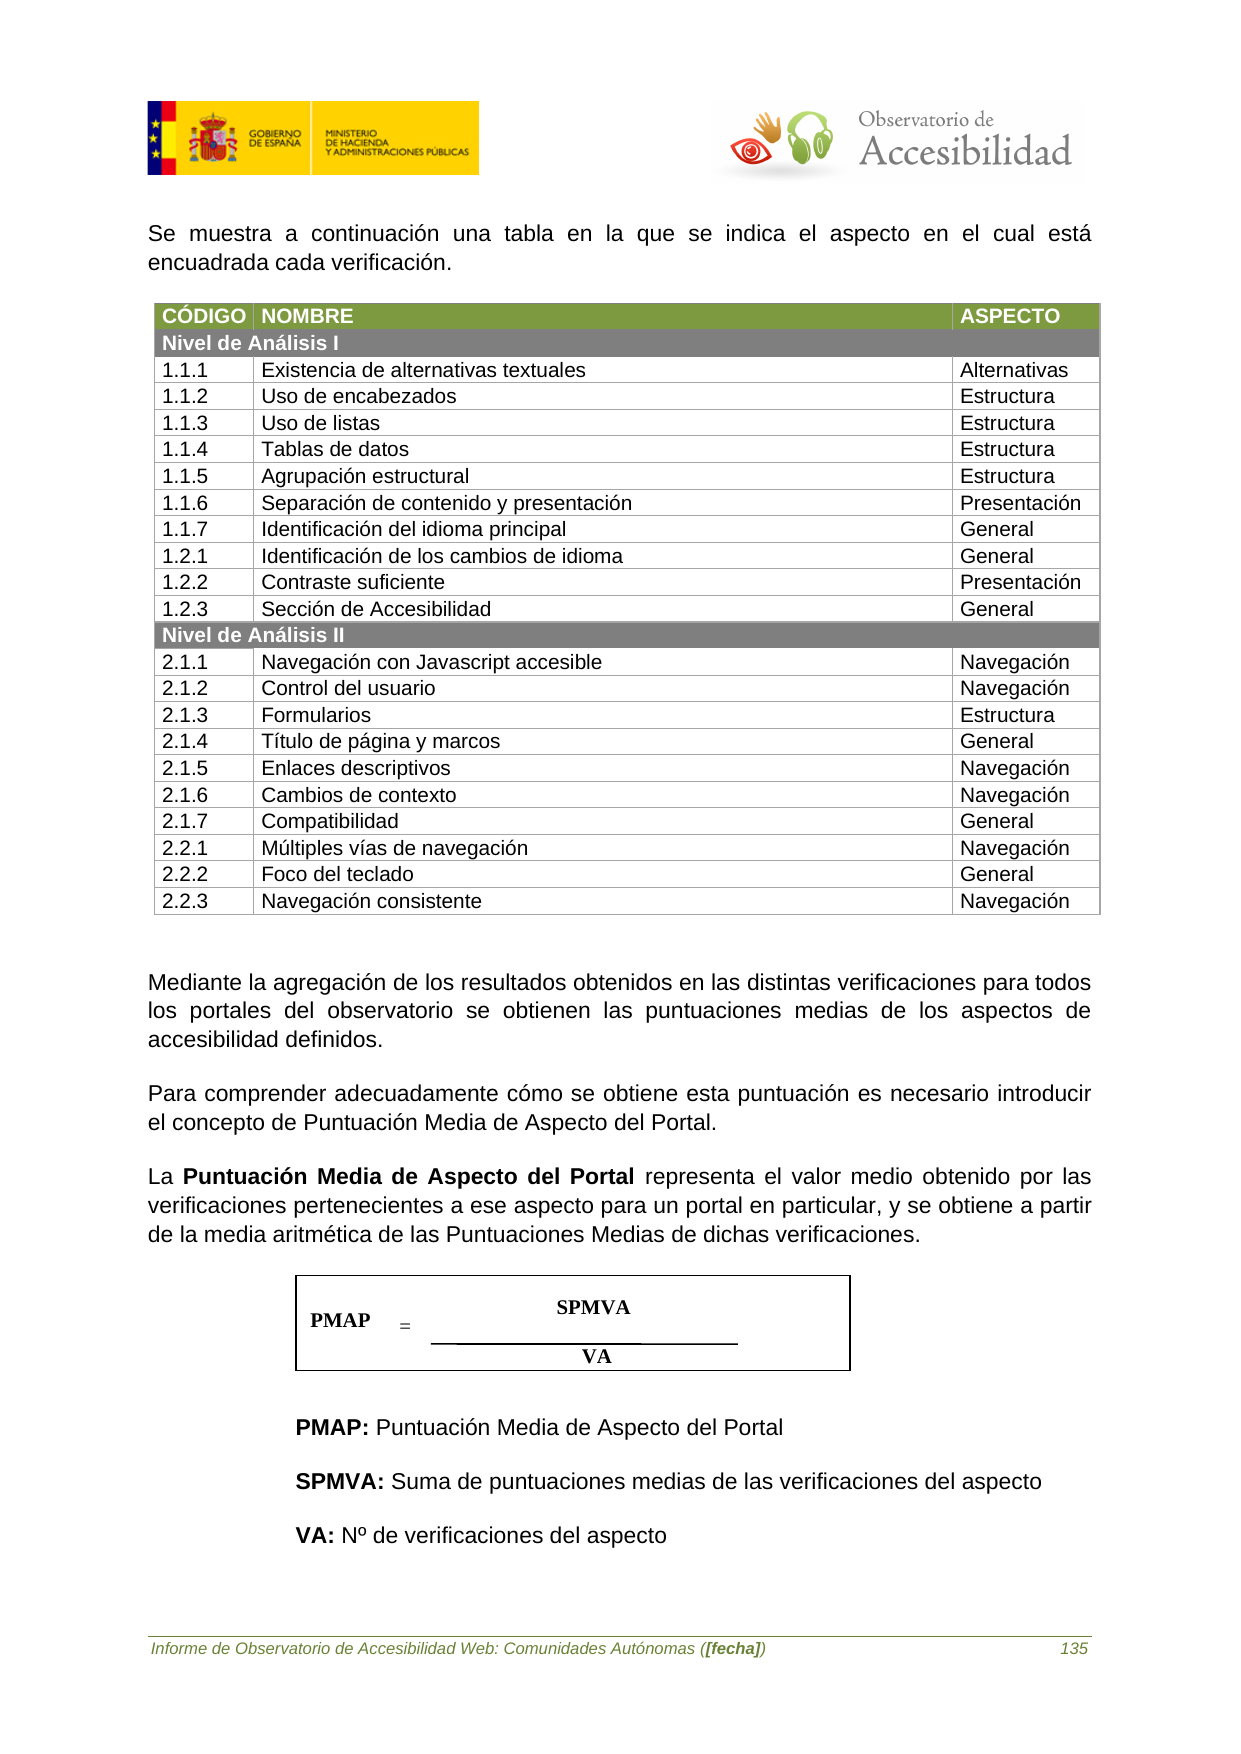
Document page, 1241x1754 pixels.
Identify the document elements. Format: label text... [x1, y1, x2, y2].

table_cell Estructura [953, 383, 1099, 409]
table_cell 1.1.3 [155, 410, 253, 435]
table_cell 2.2.3 [155, 888, 253, 913]
table_cell Presentación [953, 490, 1099, 515]
text Mediante la agregación de los resultados obtenidos en las distintas verificaciones para todos los portales del observatorio se obtienen las puntuaciones medias de los aspectos de accesibilidad definidos. [148, 968, 1092, 1053]
table_cell Múltiples vías de navegación [254, 835, 952, 860]
table_cell Navegación [953, 835, 1099, 860]
table_cell Navegación [953, 888, 1099, 913]
table_cell Nivel de Análisis I [155, 330, 1099, 356]
table_cell Navegación con Javascript accesible [254, 648, 952, 674]
table_cell Estructura [953, 436, 1099, 462]
text La Puntuación Media de Aspecto del Portal representa el valor medio obtenido por las verificaciones pertenecientes a ese aspecto para un portal en particular, y se obtiene a partir de la media aritmética de las Puntuaciones Medias de dichas verificaciones. [148, 1163, 1092, 1248]
table_cell General [953, 543, 1099, 568]
picture [147, 101, 479, 175]
table_cell Tablas de datos [254, 436, 952, 462]
table_cell 2.1.7 [155, 808, 253, 834]
table_cell General [953, 861, 1099, 887]
table_cell 2.1.4 [155, 729, 253, 754]
table_cell 2.2.1 [155, 835, 253, 860]
table_cell Navegación consistente [254, 888, 952, 913]
table_cell Estructura [953, 410, 1099, 435]
table_cell Navegación [953, 648, 1099, 674]
text VA: Nº de verificaciones del aspecto [295, 1522, 1092, 1548]
table_cell Estructura [953, 702, 1099, 728]
table_cell 2.1.5 [155, 755, 253, 781]
table_cell 1.1.2 [155, 383, 253, 409]
table_cell Uso de encabezados [254, 383, 952, 409]
table_cell 1.2.2 [155, 569, 253, 595]
text Para comprender adecuadamente cómo se obtiene esta puntuación es necesario introducir el concepto de Puntuación Media de Aspecto del Portal. [148, 1080, 1092, 1136]
table_cell Navegación [953, 676, 1099, 701]
table_cell 1.1.7 [155, 516, 253, 542]
table_cell 2.1.6 [155, 782, 253, 807]
table_cell Identificación del idioma principal [254, 516, 952, 542]
table_cell Navegación [953, 755, 1099, 781]
table_cell General [953, 516, 1099, 542]
table_cell Estructura [953, 463, 1099, 488]
table_cell 1.1.1 [155, 357, 253, 382]
table_cell 1.1.6 [155, 490, 253, 515]
table_cell Control del usuario [254, 676, 952, 701]
table_cell 2.1.1 [155, 649, 253, 674]
table_cell Enlaces descriptivos [254, 755, 952, 781]
table_header CÓDIGO [155, 304, 253, 329]
table_cell Uso de listas [254, 410, 952, 435]
table_cell General [953, 808, 1099, 834]
table_cell 1.1.5 [155, 463, 253, 488]
table_cell Alternativas [953, 357, 1099, 382]
picture [710, 102, 1086, 185]
table_cell 2.1.3 [155, 702, 253, 728]
table_cell 1.2.3 [155, 596, 253, 621]
table_cell Presentación [953, 569, 1099, 595]
table_cell General [953, 729, 1099, 754]
table_header ASPECTO [953, 304, 1099, 329]
table_cell Título de página y marcos [254, 729, 952, 754]
table_cell 2.1.2 [155, 676, 253, 701]
table_cell 1.2.1 [155, 543, 253, 568]
table_cell Navegación [953, 782, 1099, 807]
table_cell Identificación de los cambios de idioma [254, 543, 952, 568]
table_cell 2.2.2 [155, 861, 253, 887]
table_cell Formularios [254, 702, 952, 728]
table_cell Agrupación estructural [254, 463, 952, 488]
table_header NOMBRE [254, 304, 952, 329]
text Se muestra a continuación una tabla en la que se indica el aspecto en el cual está encuadrada cada verificación. [148, 220, 1092, 275]
table_cell Sección de Accesibilidad [254, 596, 952, 621]
text SPMVA: Suma de puntuaciones medias de las verificaciones del aspecto [295, 1468, 1092, 1494]
table_cell Contraste suficiente [254, 569, 952, 595]
table_cell Existencia de alternativas textuales [254, 357, 952, 382]
table_cell Foco del teclado [254, 861, 952, 887]
text PMAP: Puntuación Media de Aspecto del Portal [295, 1414, 1092, 1440]
table_cell 1.1.4 [155, 436, 253, 462]
table_cell Cambios de contexto [254, 782, 952, 807]
table_cell Compatibilidad [254, 808, 952, 834]
table_cell General [953, 596, 1099, 621]
table_cell Nivel de Análisis II [155, 623, 1099, 648]
table_cell Separación de contenido y presentación [254, 490, 952, 515]
